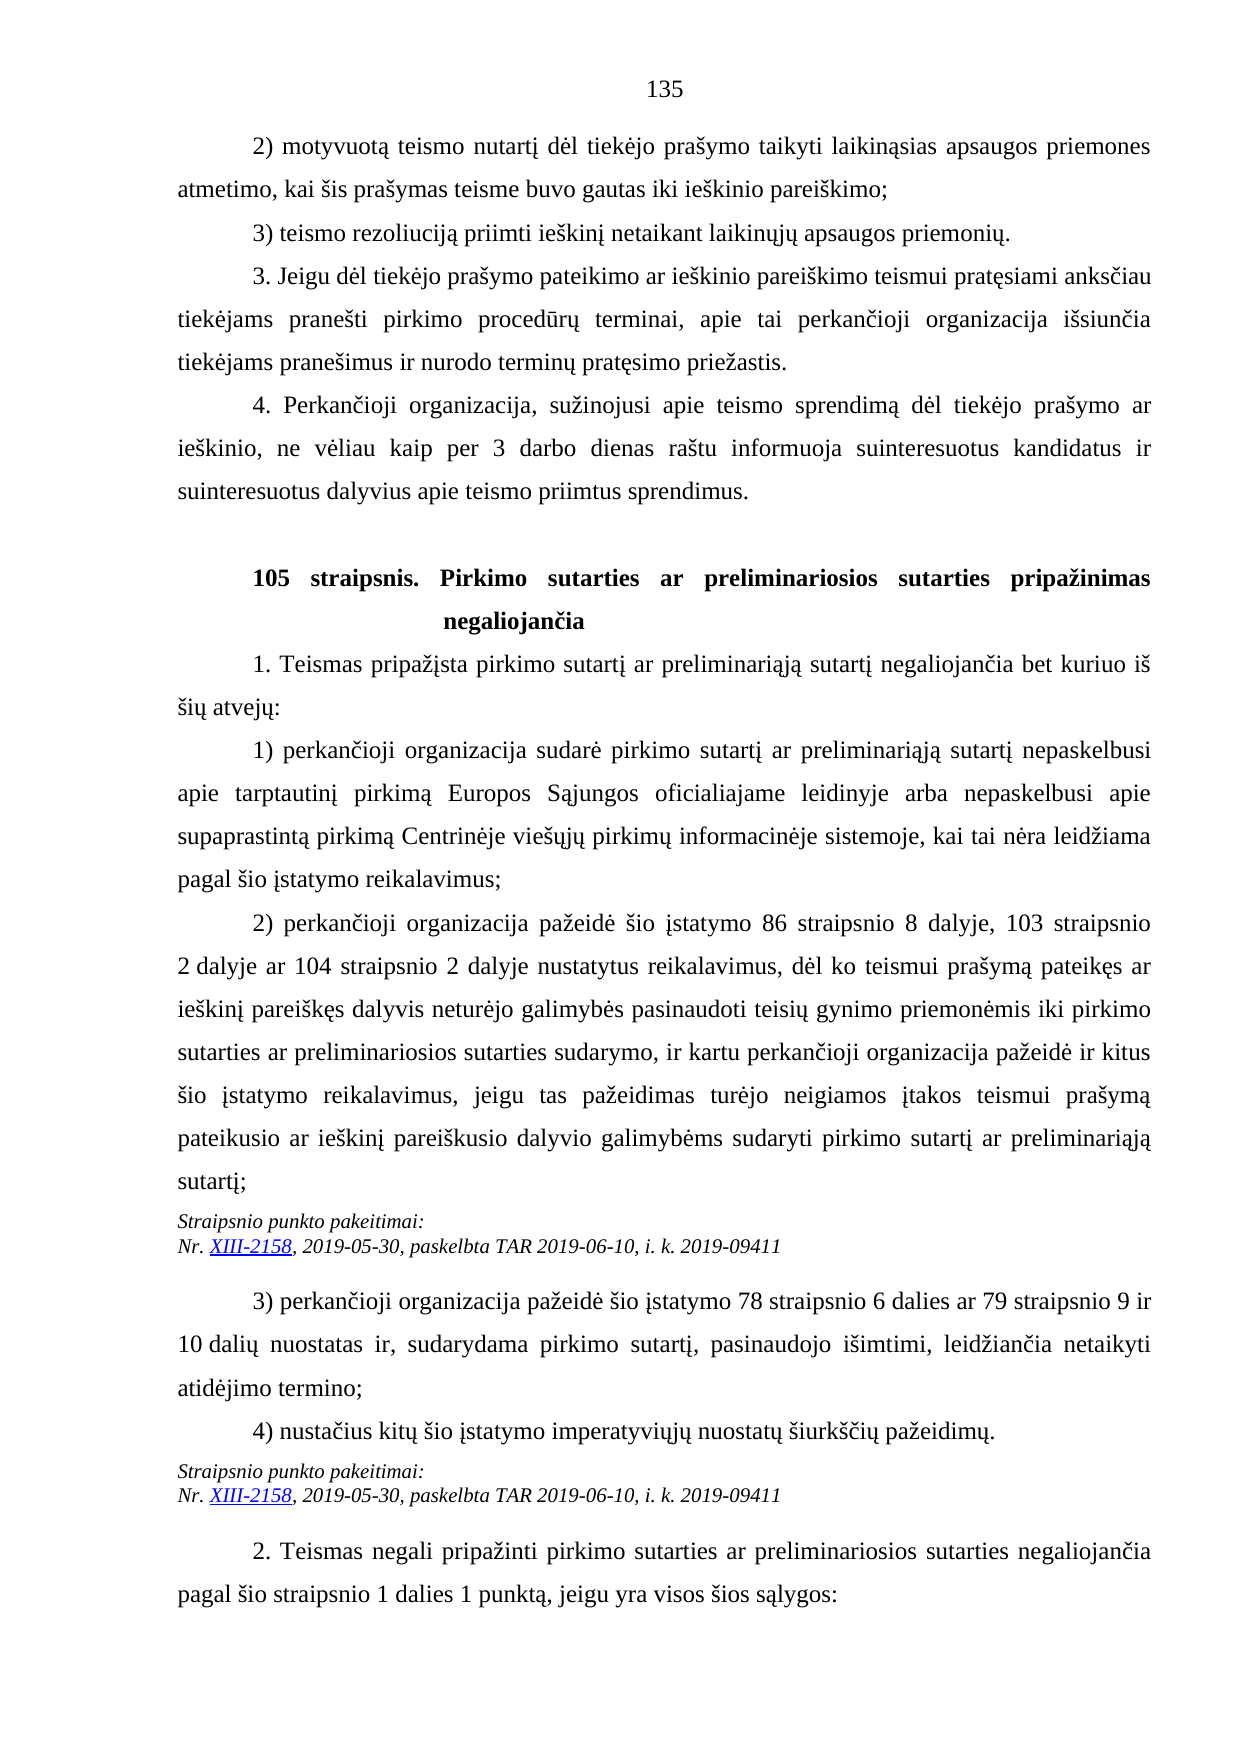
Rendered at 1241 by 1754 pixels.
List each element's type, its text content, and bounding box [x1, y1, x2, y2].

text 2) perkančioji organizacija pažeidė šio įstatymo 86 straipsnio 8 dalyje, 103 straipsnio 2 dalyje ar 104 straipsnio 2 dalyje nustatytus reikalavimus, dėl ko teismui prašymą pateikęs ar ieškinį pareiškęs dalyvis neturėjo galimybės pasinaudoti teisių gynimo priemonėmis iki pirkimo sutarties ar preliminariosios sutarties sudarymo, ir kartu perkančioji organizacija pažeidė ir kitus šio įstatymo reikalavimus, jeigu tas pažeidimas turėjo neigiamos įtakos teismui prašymą pateikusio ar ieškinį pareiškusio dalyvio galimybėms sudaryti pirkimo sutartį ar preliminariąją sutartį; [177, 908, 1152, 1195]
text Straipsnio punkto pakeitimai: [177, 1459, 1152, 1483]
text 3. Jeigu dėl tiekėjo prašymo pateikimo ar ieškinio pareiškimo teismui pratęsiami anksčiau tiekėjams pranešti pirkimo procedūrų terminai, apie tai perkančioji organizacija išsiunčia tiekėjams pranešimus ir nurodo terminų pratęsimo priežastis. [177, 261, 1152, 376]
text 1) perkančioji organizacija sudarė pirkimo sutartį ar preliminariąją sutartį nepaskelbusi apie tarptautinį pirkimą Europos Sąjungos oficialiajame leidinyje arba nepaskelbusi apie supaprastintą pirkimą Centrinėje viešųjų pirkimų informacinėje sistemoje, kai tai nėra leidžiama pagal šio įstatymo reikalavimus; [177, 735, 1152, 893]
text Straipsnio punkto pakeitimai: [177, 1209, 1152, 1233]
text 4. Perkančioji organizacija, sužinojusi apie teismo sprendimą dėl tiekėjo prašymo ar ieškinio, ne vėliau kaip per 3 darbo dienas raštu informuoja suinteresuotus kandidatus ir suinteresuotus dalyvius apie teismo priimtus sprendimus. [177, 390, 1152, 505]
text 3) perkančioji organizacija pažeidė šio įstatymo 78 straipsnio 6 dalies ar 79 straipsnio 9 ir 10 dalių nuostatas ir, sudarydama pirkimo sutartį, pasinaudojo išimtimi, leidžiančia netaikyti atidėjimo termino; [177, 1286, 1152, 1401]
text Nr. XIII-2158, 2019-05-30, paskelbta TAR 2019-06-10, i. k. 2019-09411 [177, 1233, 1152, 1258]
text Nr. XIII-2158, 2019-05-30, paskelbta TAR 2019-06-10, i. k. 2019-09411 [177, 1483, 1152, 1507]
text 3) teismo rezoliuciją priimti ieškinį netaikant laikinųjų apsaugos priemonių. [177, 218, 1152, 246]
text 105 straipsnis. Pirkimo sutarties ar preliminariosios sutarties pripažinimas negaliojančia [252, 563, 1152, 634]
text 2. Teismas negali pripažinti pirkimo sutarties ar preliminariosios sutarties negaliojančia pagal šio straipsnio 1 dalies 1 punktą, jeigu yra visos šios sąlygos: [177, 1536, 1152, 1608]
text 1. Teismas pripažįsta pirkimo sutartį ar preliminariąją sutartį negaliojančia bet kuriuo iš šių atvejų: [177, 649, 1152, 721]
text 2) motyvuotą teismo nutartį dėl tiekėjo prašymo taikyti laikinąsias apsaugos priemones atmetimo, kai šis prašymas teisme buvo gautas iki ieškinio pareiškimo; [177, 131, 1152, 203]
text 4) nustačius kitų šio įstatymo imperatyviųjų nuostatų šiurkščių pažeidimų. [177, 1416, 1152, 1444]
